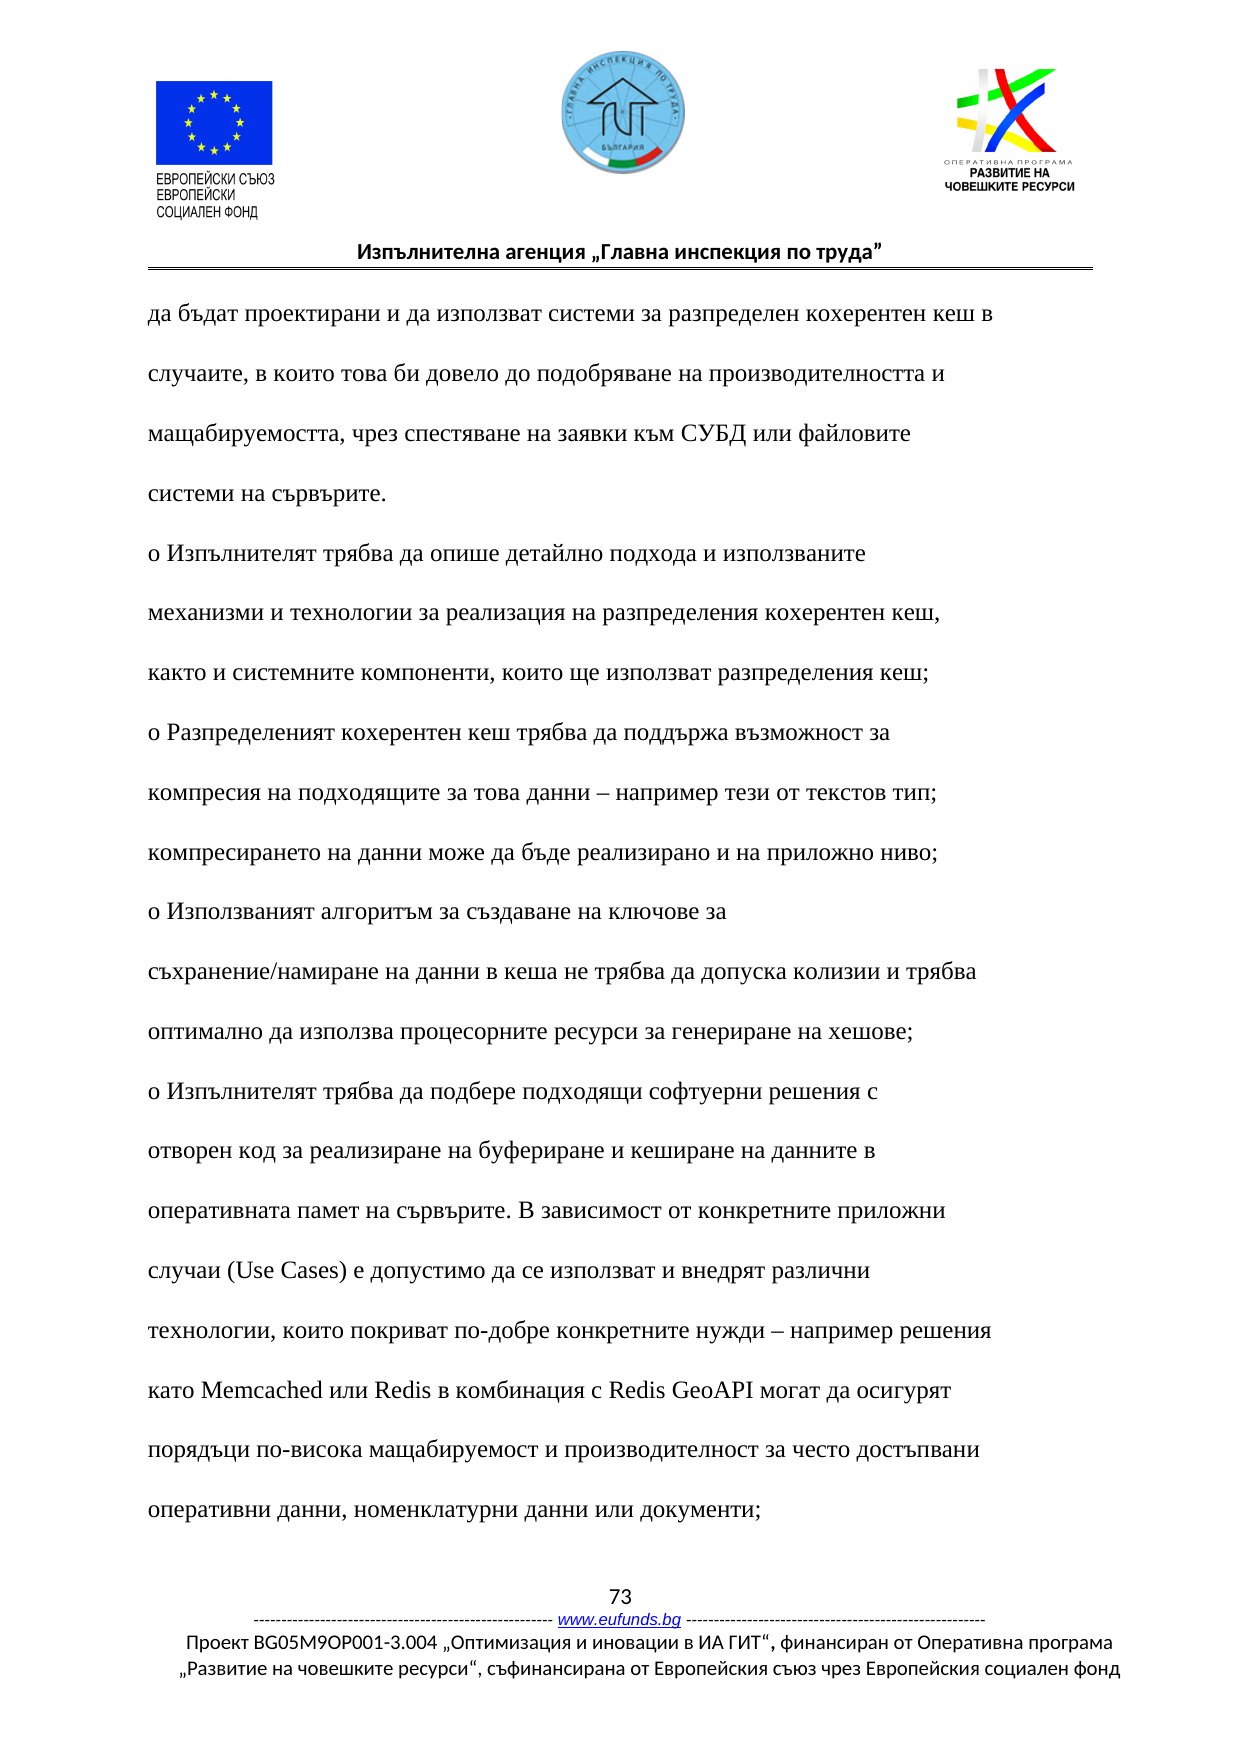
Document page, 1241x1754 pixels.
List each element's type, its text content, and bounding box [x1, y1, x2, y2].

text o Изпълнителят трябва да подбере подходящи софтуерни решения с [148, 1076, 1093, 1104]
text компресия на подходящите за това данни – например тези от текстов тип; [148, 777, 1093, 806]
text както и системните компоненти, които ще използват разпределения кеш; [148, 657, 1093, 686]
text порядъци по-висока мащабируемост и производителност за често достъпвани [148, 1434, 1093, 1463]
text да бъдат проектирани и да използват системи за разпределен кохерентен кеш в [148, 298, 1093, 327]
text съхранение/намиране на данни в кеша не трябва да допуска колизии и трябва [148, 956, 1093, 985]
text системи на сървърите. [148, 478, 1093, 507]
text мащабируемостта, чрез спестяване на заявки към СУБД или файловите [148, 418, 1093, 447]
text o Разпределеният кохерентен кеш трябва да поддържа възможност за [148, 717, 1093, 746]
text отворен код за реализиране на буфериране и кеширане на данните в [148, 1136, 1093, 1164]
text технологии, които покриват по-добре конкретните нужди – например решения [148, 1315, 1093, 1344]
text оперативната памет на сървърите. В зависимост от конкретните приложни [148, 1195, 1093, 1224]
text оперативни данни, номенклатурни данни или документи; [148, 1494, 1093, 1523]
text случаи (Use Cases) е допустимо да се използват и внедрят различни [148, 1255, 1093, 1284]
text o Използваният алгоритъм за създаване на ключове за [148, 896, 1093, 925]
text случаите, в които това би довело до подобряване на производителността и [148, 358, 1093, 387]
text компресирането на данни може да бъде реализирано и на приложно ниво; [148, 837, 1093, 865]
text механизми и технологии за реализация на разпределения кохерентен кеш, [148, 597, 1093, 626]
text оптимално да използва процесорните ресурси за генериране на хешове; [148, 1016, 1093, 1045]
text o Изпълнителят трябва да опише детайлно подхода и използваните [148, 538, 1093, 566]
text като Memcached или Redis в комбинация с Redis GeoAPI могат да осигурят [148, 1375, 1093, 1403]
